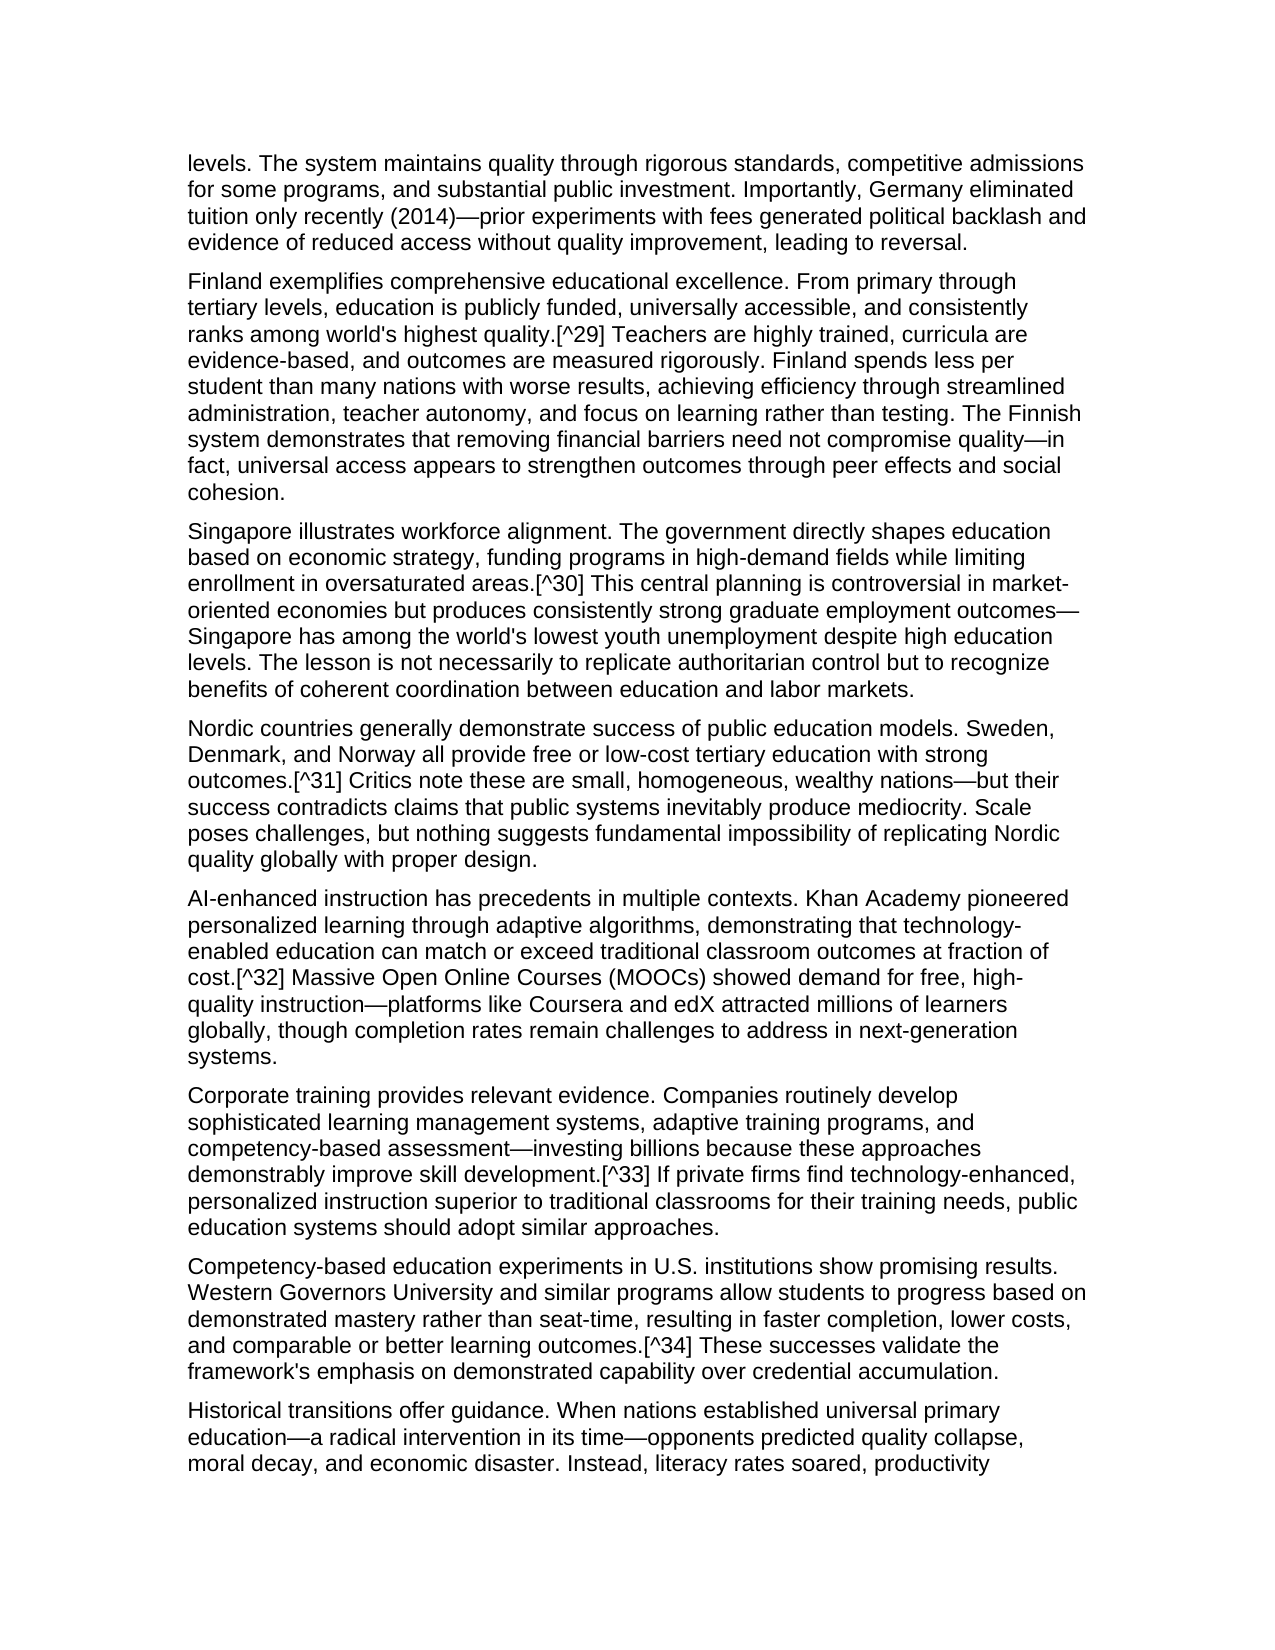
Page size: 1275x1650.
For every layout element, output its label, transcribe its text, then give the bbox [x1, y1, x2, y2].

text Finland exemplifies comprehensive educational excellence. From primary through tertiary levels, education is publicly funded, universally accessible, and consistently ranks among world's highest quality.[^29] Teachers are highly trained, curricula are evidence-based, and outcomes are measured rigorously. Finland spends less per student than many nations with worse results, achieving efficiency through streamlined administration, teacher autonomy, and focus on learning rather than testing. The Finnish system demonstrates that removing financial barriers need not compromise quality—in fact, universal access appears to strengthen outcomes through peer effects and social cohesion. [187, 268, 1087, 505]
text Nordic countries generally demonstrate success of public education models. Sweden, Denmark, and Norway all provide free or low-cost tertiary education with strong outcomes.[^31] Critics note these are small, homogeneous, wealthy nations—but their success contradicts claims that public systems inevitably produce mediocrity. Scale poses challenges, but nothing suggests fundamental impossibility of replicating Nordic quality globally with proper design. [187, 714, 1087, 873]
text levels. The system maintains quality through rigorous standards, competitive admissions for some programs, and substantial public investment. Importantly, Germany eliminated tuition only recently (2014)—prior experiments with fees generated political backlash and evidence of reduced access without quality improvement, leading to reversal. [187, 150, 1087, 255]
text Singapore illustrates workforce alignment. The government directly shapes education based on economic strategy, funding programs in high-demand fields while limiting enrollment in oversaturated areas.[^30] This central planning is controversial in market-oriented economies but produces consistently strong graduate employment outcomes—Singapore has among the world's lowest youth unemployment despite high education levels. The lesson is not necessarily to replicate authoritarian control but to recognize benefits of coherent coordination between education and labor markets. [187, 518, 1087, 702]
text Corporate training provides relevant evidence. Companies routinely develop sophisticated learning management systems, adaptive training programs, and competency-based assessment—investing billions because these approaches demonstrably improve skill development.[^33] If private firms find technology-enhanced, personalized instruction superior to traditional classrooms for their training needs, public education systems should adopt similar approaches. [187, 1082, 1087, 1240]
text Historical transitions offer guidance. When nations established universal primary education—a radical intervention in its time—opponents predicted quality collapse, moral decay, and economic disaster. Instead, literacy rates soared, productivity [187, 1397, 1087, 1476]
text Competency-based education experiments in U.S. institutions show promising results. Western Governors University and similar programs allow students to progress based on demonstrated mastery rather than seat-time, resulting in faster completion, lower costs, and comparable or better learning outcomes.[^34] These successes validate the framework's emphasis on demonstrated capability over credential accumulation. [187, 1253, 1087, 1384]
text AI-enhanced instruction has precedents in multiple contexts. Khan Academy pioneered personalized learning through adaptive algorithms, demonstrating that technology-enabled education can match or exceed traditional classroom outcomes at fraction of cost.[^32] Massive Open Online Courses (MOOCs) showed demand for free, high-quality instruction—platforms like Coursera and edX attracted millions of learners globally, though completion rates remain challenges to address in next-generation systems. [187, 885, 1087, 1070]
